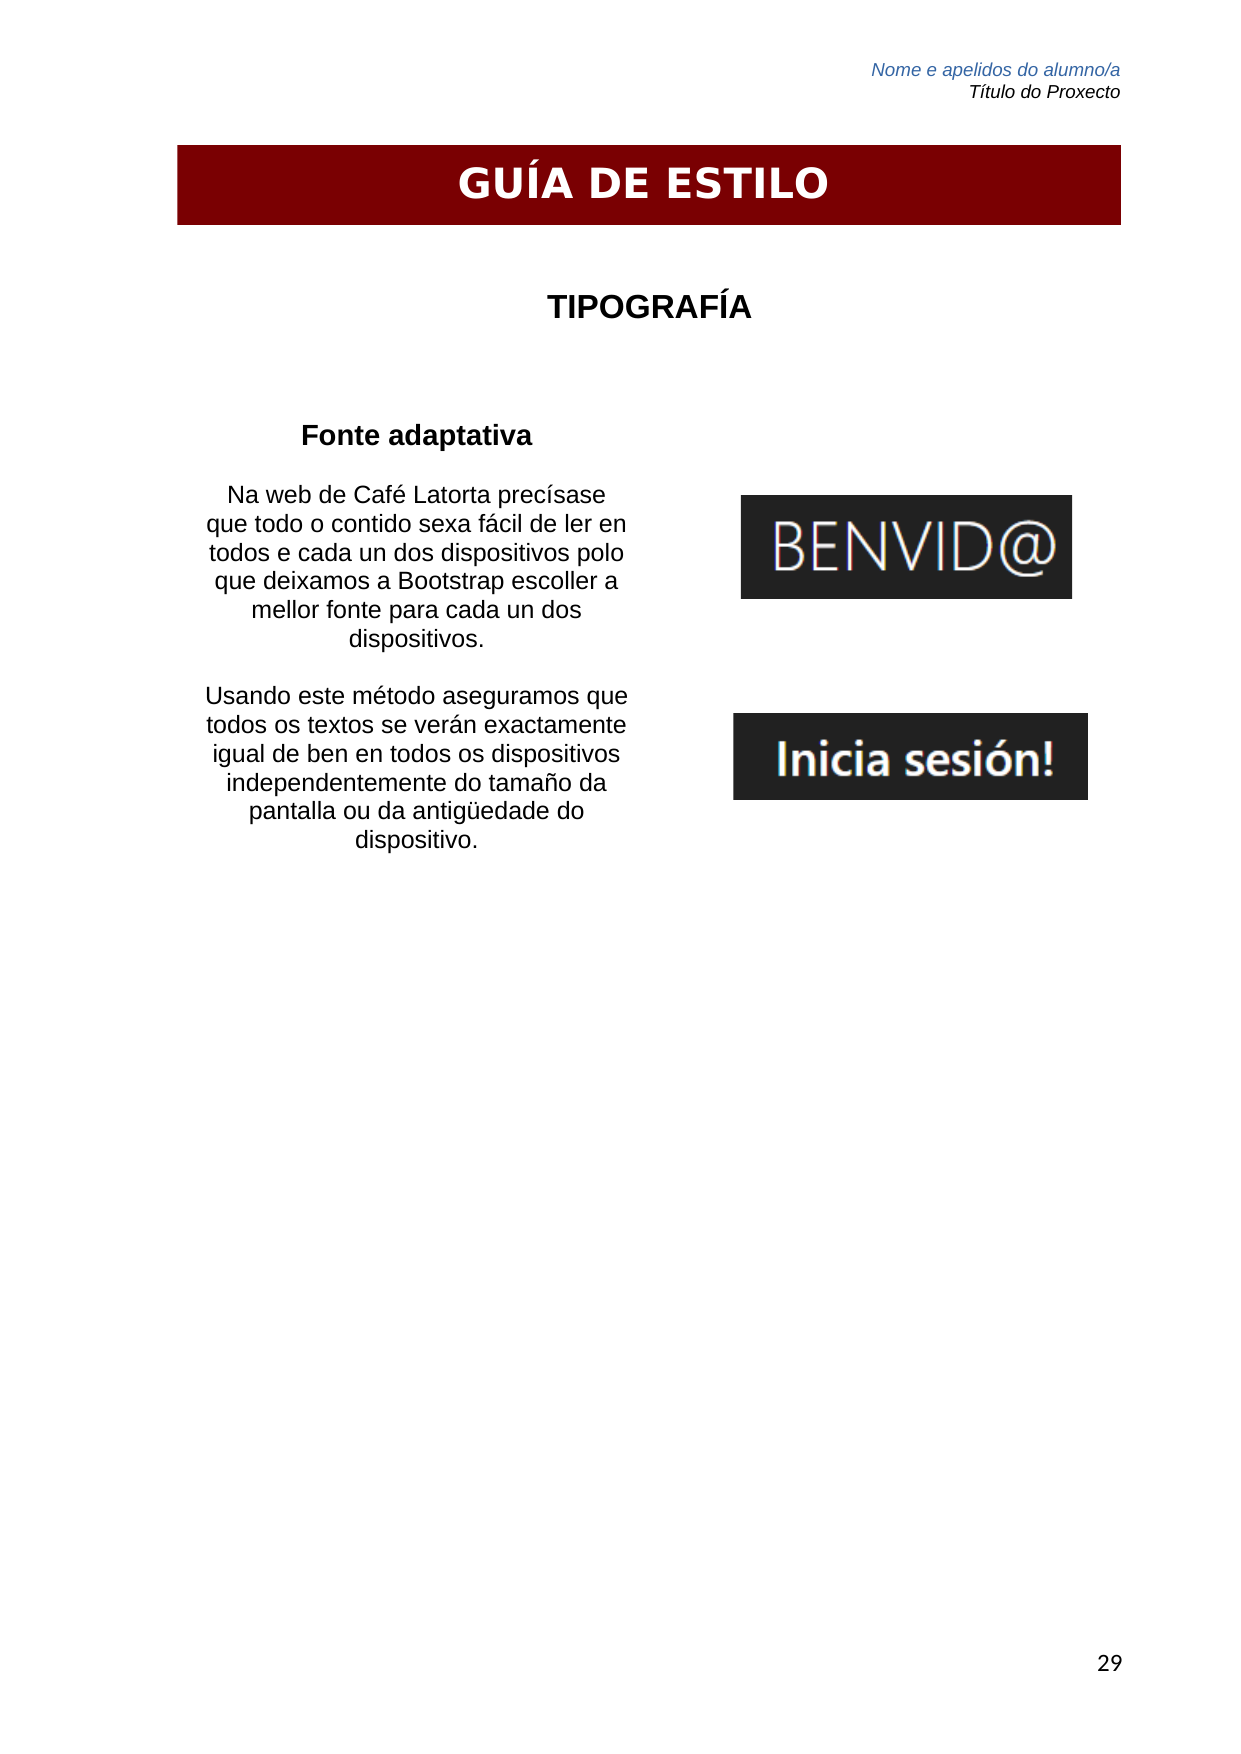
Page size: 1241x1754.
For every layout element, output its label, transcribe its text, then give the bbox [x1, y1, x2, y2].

picture [740, 495, 1073, 599]
text TIPOGRAFÍA [177, 287, 1122, 325]
picture [177, 145, 1121, 225]
picture [733, 713, 1088, 800]
